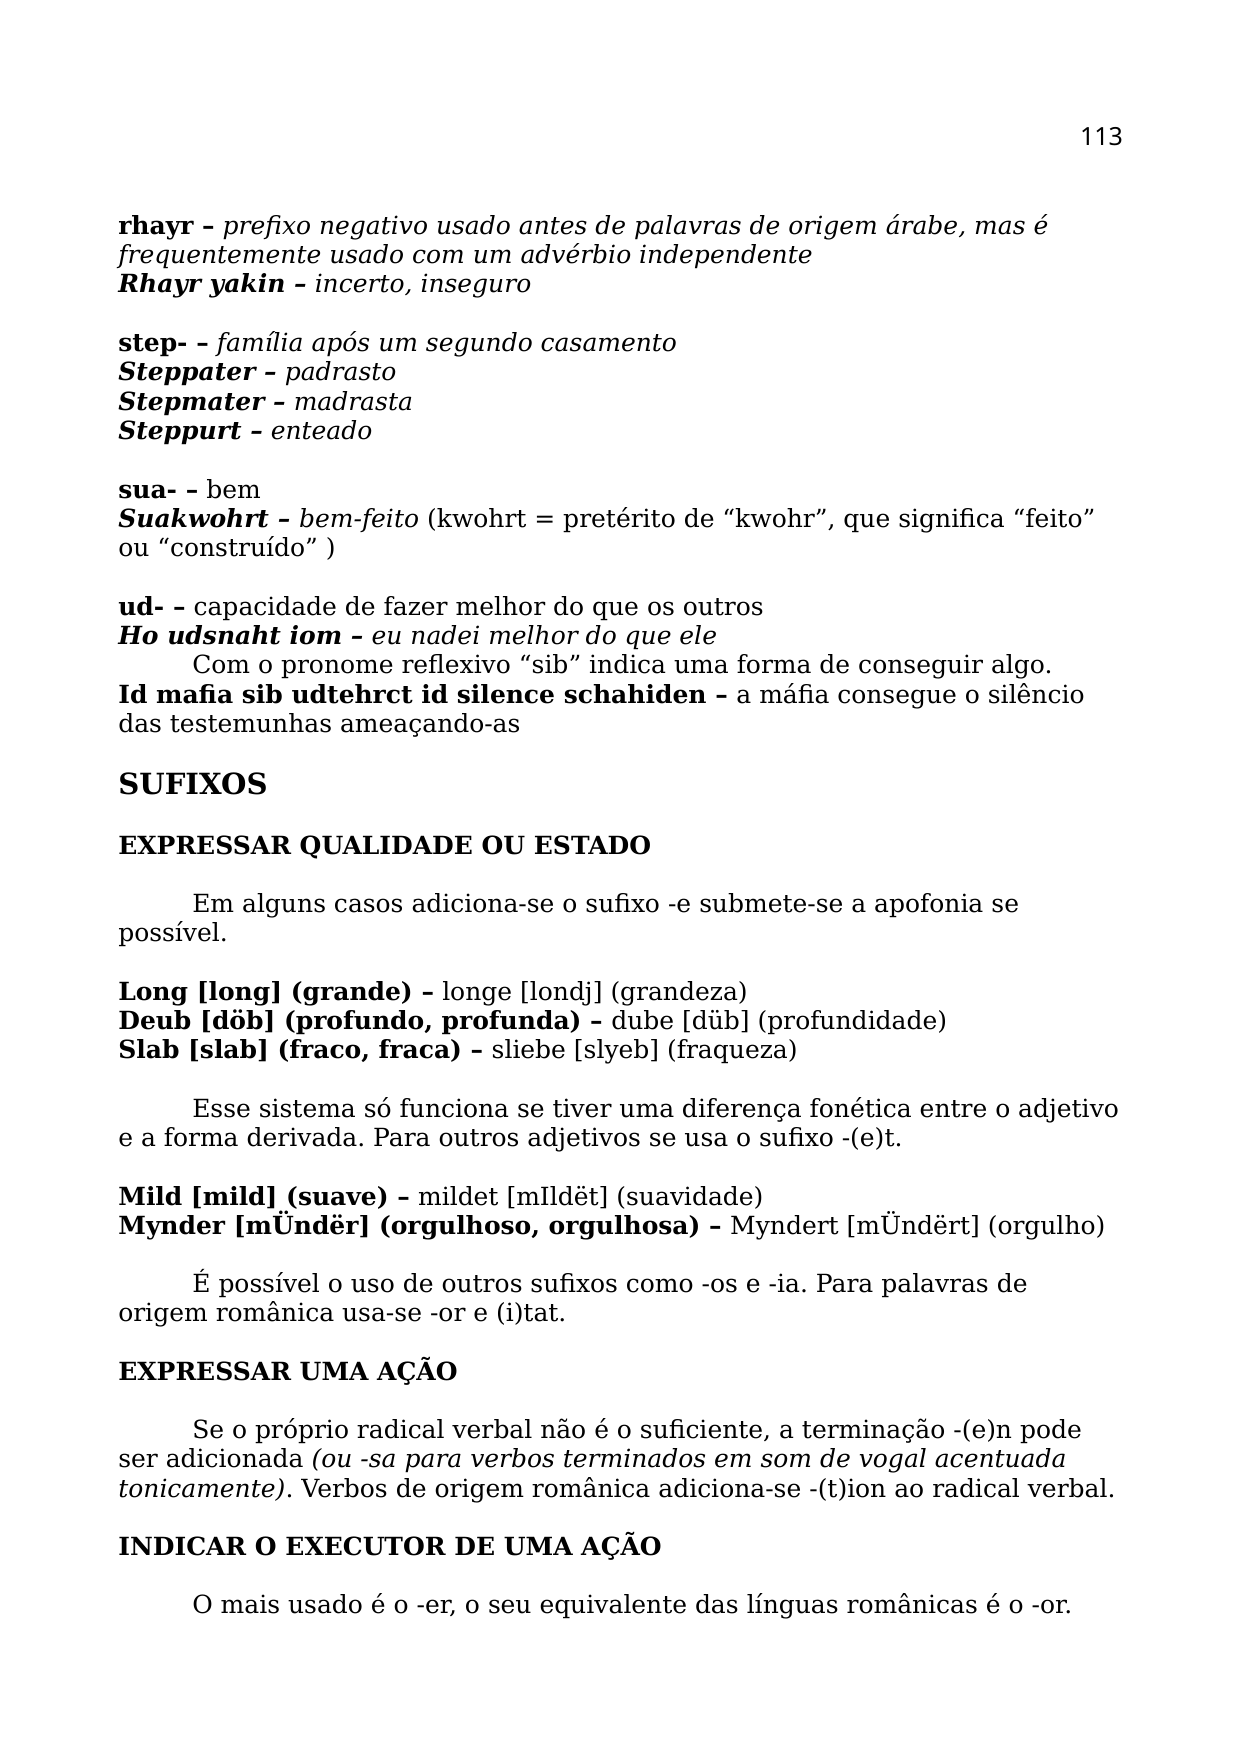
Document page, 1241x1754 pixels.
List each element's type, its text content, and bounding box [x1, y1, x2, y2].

text Em alguns casos adiciona-se o sufixo -e submete-se a apofonia se possível. [118, 889, 1123, 948]
text Rhayr yakin – incerto, inseguro [118, 269, 1123, 299]
text Se o próprio radical verbal não é o suficiente, a terminação -(e)n pode ser adicionada (ou -sa para verbos terminados em som de vogal acentuada tonicamente). Verbos de origem românica adiciona-se -(t)ion ao radical verbal. [118, 1416, 1123, 1503]
text Mynder [mÜndër] (orgulhoso, orgulhosa) – Myndert [mÜndërt] (orgulho) [118, 1211, 1123, 1240]
text rhayr – prefixo negativo usado antes de palavras de origem árabe, mas é frequentemente usado com um advérbio independente [118, 211, 1123, 269]
text Slab [slab] (fraco, fraca) – sliebe [slyeb] (fraqueza) [118, 1036, 1123, 1065]
text ud- – capacidade de fazer melhor do que os outros [118, 592, 1123, 621]
text Id mafia sib udtehrct id silence schahiden – a máfia consegue o silêncio das testemunhas ameaçando-as [118, 679, 1123, 738]
subtitle INDICAR O EXECUTOR DE UMA AÇÃO [118, 1532, 1123, 1562]
subtitle SUFIXOS [118, 767, 1123, 802]
text Esse sistema só funciona se tiver uma diferença fonética entre o adjetivo e a forma derivada. Para outros adjetivos se usa o sufixo -(e)t. [118, 1094, 1123, 1152]
text step- – família após um segundo casamento [118, 328, 1123, 357]
text Steppater – padrasto [118, 357, 1123, 387]
subtitle EXPRESSAR QUALIDADE OU ESTADO [118, 831, 1123, 860]
text É possível o uso de outros sufixos como -os e -ia. Para palavras de origem românica usa-se -or e (i)tat. [118, 1269, 1123, 1328]
text Mild [mild] (suave) – mildet [mIldët] (suavidade) [118, 1182, 1123, 1211]
subtitle EXPRESSAR UMA AÇÃO [118, 1357, 1123, 1386]
text Ho udsnaht iom – eu nadei melhor do que ele [118, 621, 1123, 650]
text sua- – bem [118, 474, 1123, 504]
text O mais usado é o -er, o seu equivalente das línguas românicas é o -or. [118, 1591, 1123, 1620]
text Suakwohrt – bem-feito (kwohrt = pretérito de “kwohr”, que significa “feito” ou “construído” ) [118, 504, 1123, 562]
text Com o pronome reflexivo “sib” indica uma forma de conseguir algo. [118, 650, 1123, 679]
text Deub [döb] (profundo, profunda) – dube [düb] (profundidade) [118, 1006, 1123, 1036]
text Long [long] (grande) – longe [londj] (grandeza) [118, 977, 1123, 1006]
text Steppurt – enteado [118, 416, 1123, 445]
text Stepmater – madrasta [118, 387, 1123, 416]
